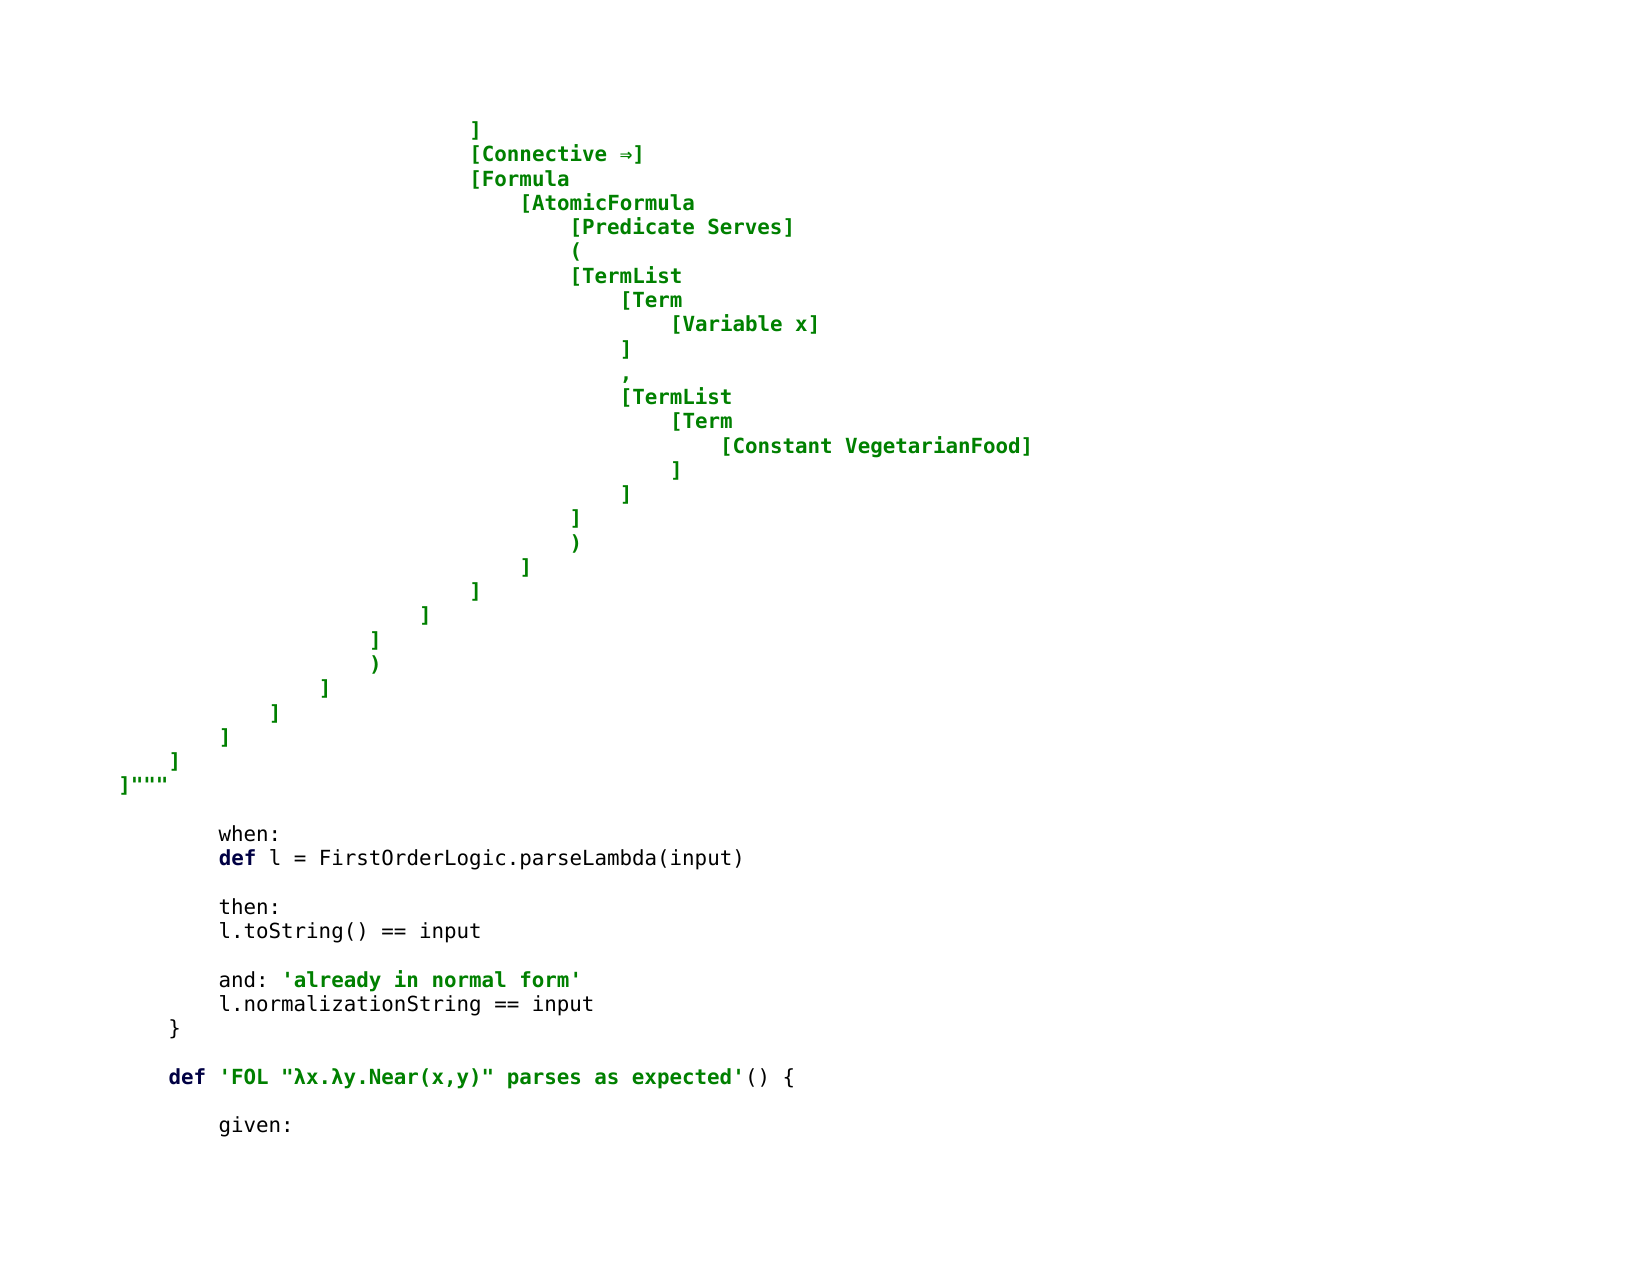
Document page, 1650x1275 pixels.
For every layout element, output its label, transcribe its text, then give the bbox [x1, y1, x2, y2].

text } [118, 1016, 1532, 1040]
text def l = FirstOrderLogic.parseLambda(input) [118, 846, 1532, 871]
text then: [118, 895, 1532, 919]
text [TermList [118, 264, 1532, 288]
text ] [118, 506, 1532, 531]
text ] [118, 482, 1532, 506]
text ] [118, 603, 1532, 628]
text l.toString() == input [118, 919, 1532, 943]
text and: 'already in normal form' [118, 968, 1532, 992]
text ) [118, 531, 1532, 555]
text [Term [118, 409, 1532, 434]
text ] [118, 749, 1532, 773]
text [Connective ⇒] [118, 142, 1532, 167]
text [Constant VegetarianFood] [118, 434, 1532, 458]
text [Predicate Serves] [118, 215, 1532, 239]
text ) [118, 652, 1532, 676]
text , [118, 361, 1532, 385]
text ( [118, 239, 1532, 264]
text when: [118, 822, 1532, 846]
text ] [118, 628, 1532, 652]
text l.normalizationString == input [118, 992, 1532, 1016]
text given: [118, 1113, 1532, 1137]
text ] [118, 555, 1532, 579]
text [Variable x] [118, 312, 1532, 337]
text [TermList [118, 385, 1532, 409]
text ] [118, 458, 1532, 482]
text ] [118, 701, 1532, 725]
text def 'FOL "λx.λy.Near(x,y)" parses as expected'() { [118, 1065, 1532, 1089]
text [AtomicFormula [118, 191, 1532, 215]
text ] [118, 118, 1532, 142]
text ] [118, 579, 1532, 603]
text [Term [118, 288, 1532, 312]
text ]""" [118, 773, 1532, 798]
text [Formula [118, 167, 1532, 191]
text ] [118, 337, 1532, 361]
text ] [118, 676, 1532, 701]
text ] [118, 725, 1532, 749]
